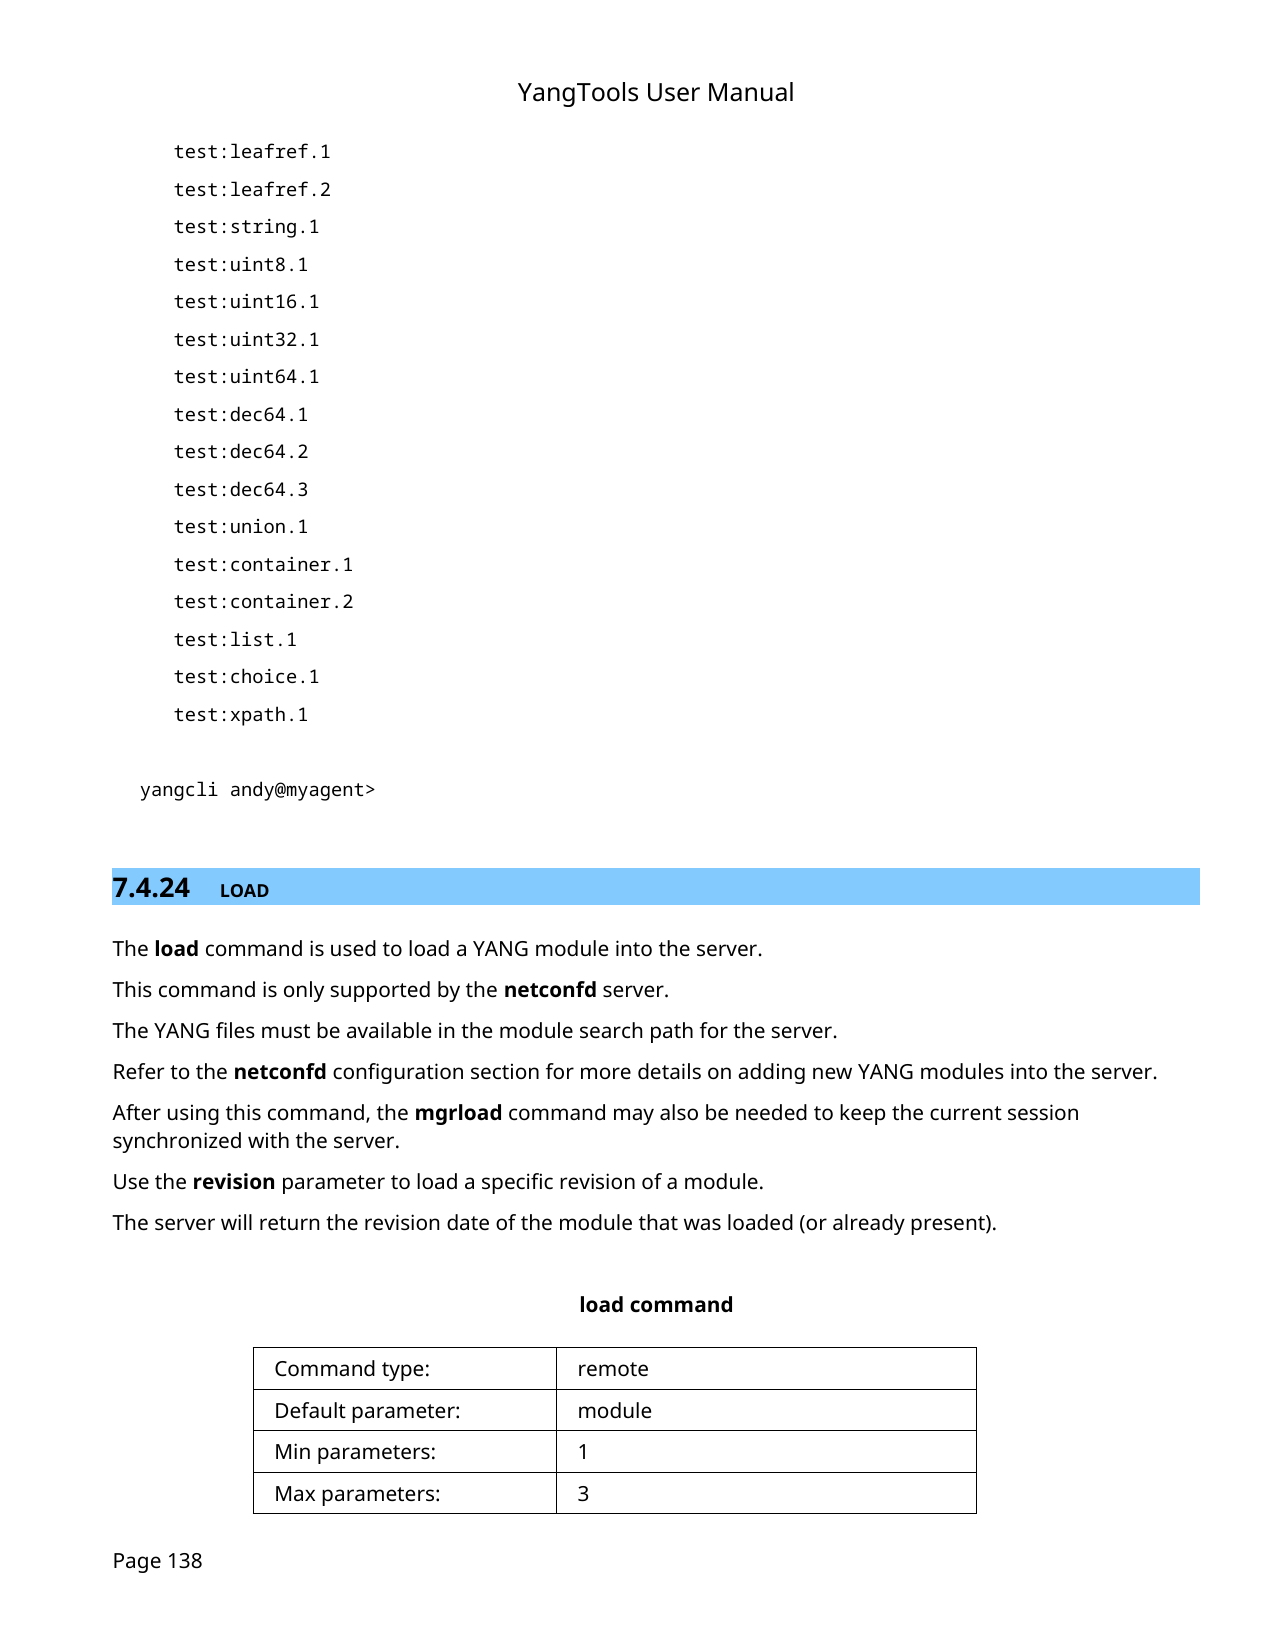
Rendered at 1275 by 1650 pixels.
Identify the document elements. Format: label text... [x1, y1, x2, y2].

text test:xpath.1 [139, 701, 1200, 727]
subtitle load [112, 868, 1200, 905]
table_cell Default parameter: [254, 1390, 556, 1430]
text test:dec64.3 [139, 476, 1200, 502]
text test:container.2 [139, 588, 1200, 614]
subtitle load command [127, 1290, 1185, 1319]
text test:list.1 [139, 626, 1200, 652]
text Use the revision parameter to load a specific revision of a module. [112, 1167, 1200, 1196]
text This command is only supported by the netconfd server. [112, 975, 1200, 1004]
text test:union.1 [139, 513, 1200, 539]
table_cell 1 [557, 1431, 976, 1472]
text Refer to the netconfd configuration section for more details on adding new YANG modules into the server. [112, 1057, 1200, 1086]
text The server will return the revision date of the module that was loaded (or already present). [112, 1208, 1200, 1237]
text test:container.1 [139, 551, 1200, 577]
text test:string.1 [139, 213, 1200, 239]
text yangcli andy@myagent> [139, 776, 1200, 802]
text test:dec64.2 [139, 438, 1200, 464]
text test:leafref.2 [139, 176, 1200, 202]
text test:uint64.1 [139, 363, 1200, 389]
table_cell Min parameters: [254, 1431, 556, 1472]
text test:uint16.1 [139, 288, 1200, 314]
text test:leafref.1 [139, 138, 1200, 164]
text The load command is used to load a YANG module into the server. [112, 934, 1200, 963]
text The YANG files must be available in the module search path for the server. [112, 1016, 1200, 1044]
text test:uint8.1 [139, 251, 1200, 277]
text After using this command, the mgrload command may also be needed to keep the current session synchronized with the server. [112, 1098, 1200, 1155]
table_cell Max parameters: [254, 1473, 556, 1513]
text test:uint32.1 [139, 326, 1200, 352]
table_cell module [557, 1390, 976, 1430]
table_header Command type: [254, 1348, 556, 1389]
text test:dec64.1 [139, 401, 1200, 427]
table_cell 3 [557, 1473, 976, 1513]
text test:choice.1 [139, 663, 1200, 689]
table_header remote [557, 1348, 976, 1389]
